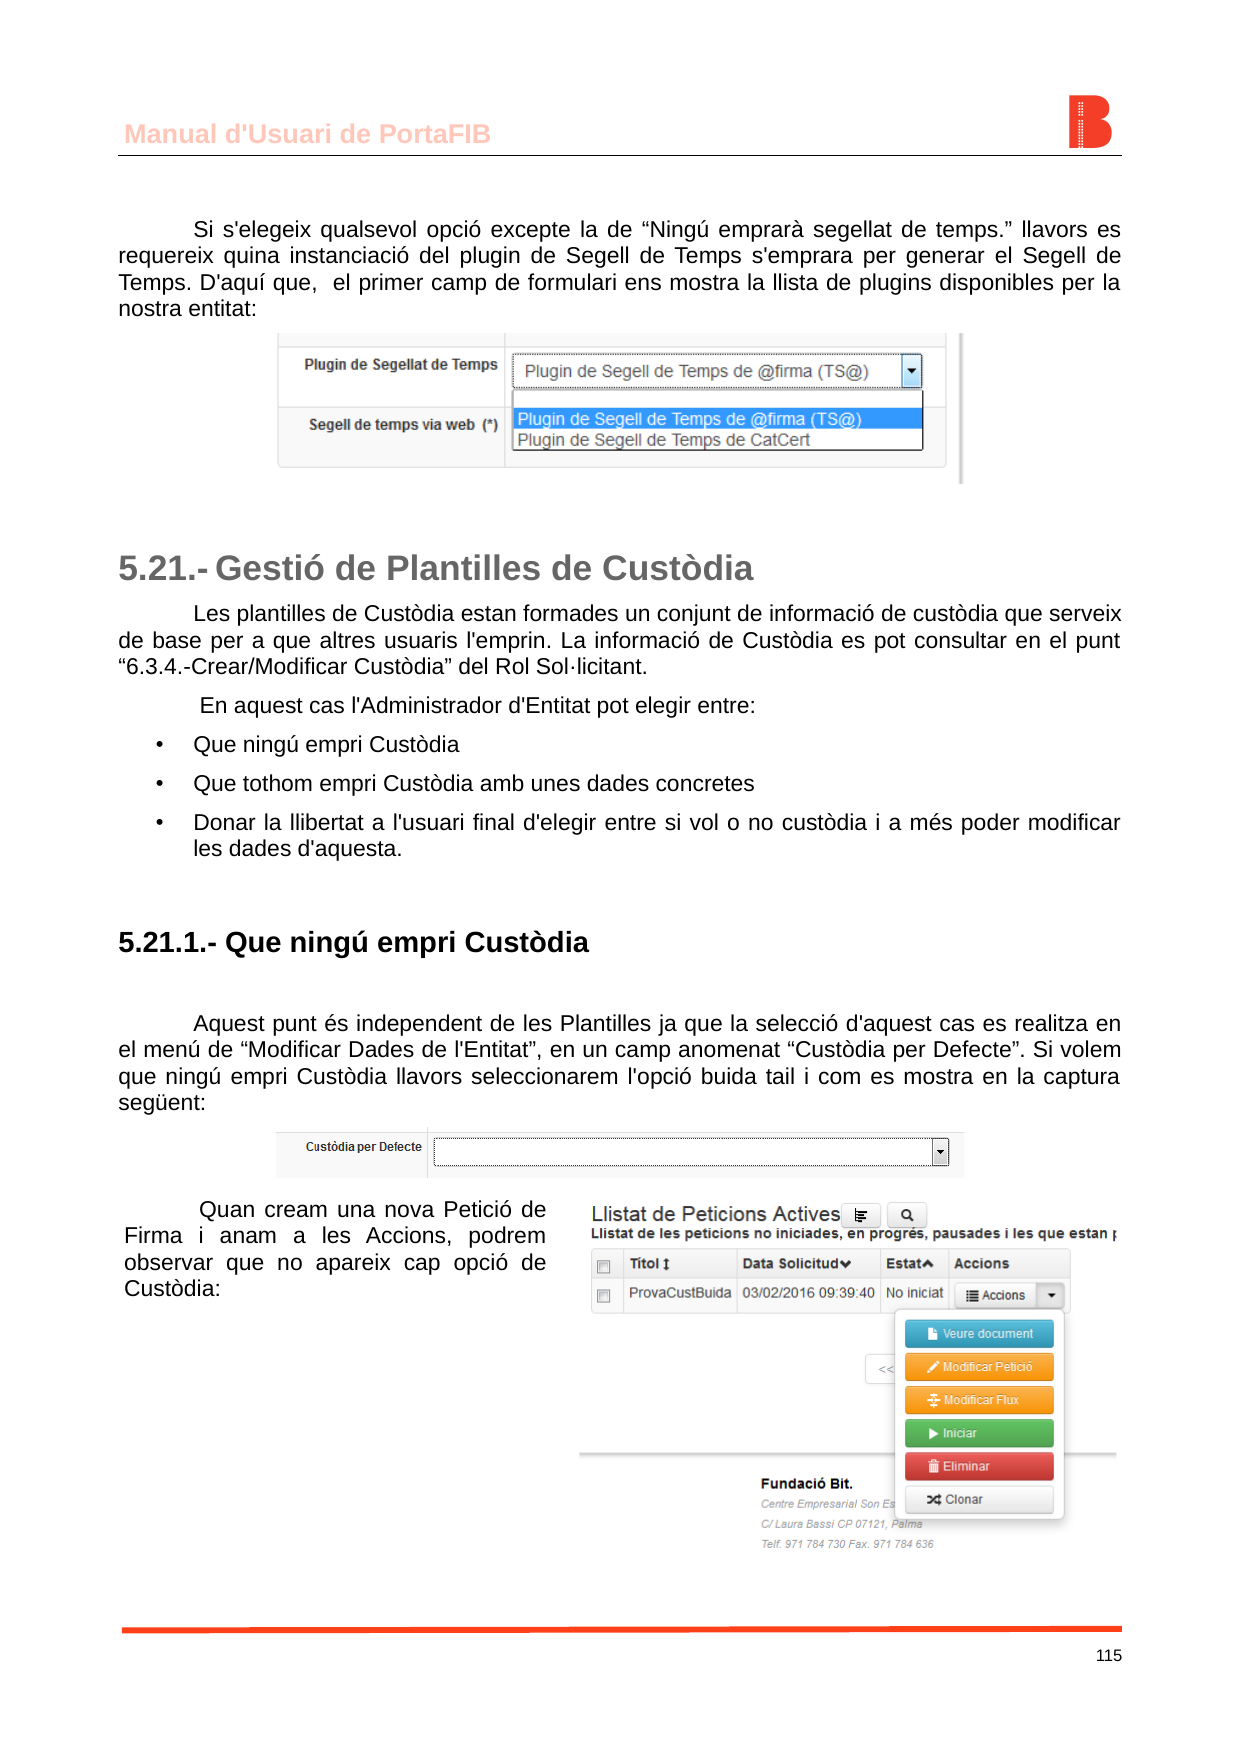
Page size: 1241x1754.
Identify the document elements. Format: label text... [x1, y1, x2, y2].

subtitle Gestió de Plantilles de Custòdia [118, 547, 1122, 588]
text En aquest cas l'Administrador d'Entitat pot elegir entre: [118, 692, 1122, 718]
text Les plantilles de Custòdia estan formades un conjunt de informació de custòdia que serveix de base per a que altres usuaris l'emprin. La informació de Custòdia es pot consultar en el punt “6.3.4.-Crear/Modificar Custòdia” del Rol Sol·licitant. [118, 600, 1122, 679]
subtitle Que ningú empri Custòdia [118, 925, 1122, 959]
text Si s'elegeix qualsevol opció excepte la de “Ningú emprarà segellat de temps.” llavors es requereix quina instanciació del plugin de Segell de Temps s'emprara per generar el Segell de Temps. D'aquí que, el primer camp de formulari ens mostra la llista de plugins disponibles per la nostra entitat: [118, 216, 1122, 321]
list Que ningú empri Custòdia [156, 731, 1122, 757]
picture [579, 1195, 1117, 1566]
list Que tothom empri Custòdia amb unes dades concretes [156, 770, 1122, 796]
picture [269, 333, 971, 484]
text Aquest punt és independent de les Plantilles ja que la selecció d'aquest cas es realitza en el menú de “Modificar Dades de l'Entitat”, en un camp anomenat “Custòdia per Defecte”. Si volem que ningú empri Custòdia llavors seleccionarem l'opció buida tail i com es mostra en la captura següent: [118, 1010, 1122, 1115]
table_header Quan cream una nova Petició de Firma i anam a les Accions, podrem observar que no apareix cap opció de Custòdia: [118, 1190, 552, 1571]
picture [1063, 94, 1117, 150]
table_header [553, 1190, 1122, 1571]
picture [275, 1127, 965, 1178]
list Donar la llibertat a l'usuari final d'elegir entre si vol o no custòdia i a més poder modificar les dades d'aquesta. [156, 808, 1122, 861]
